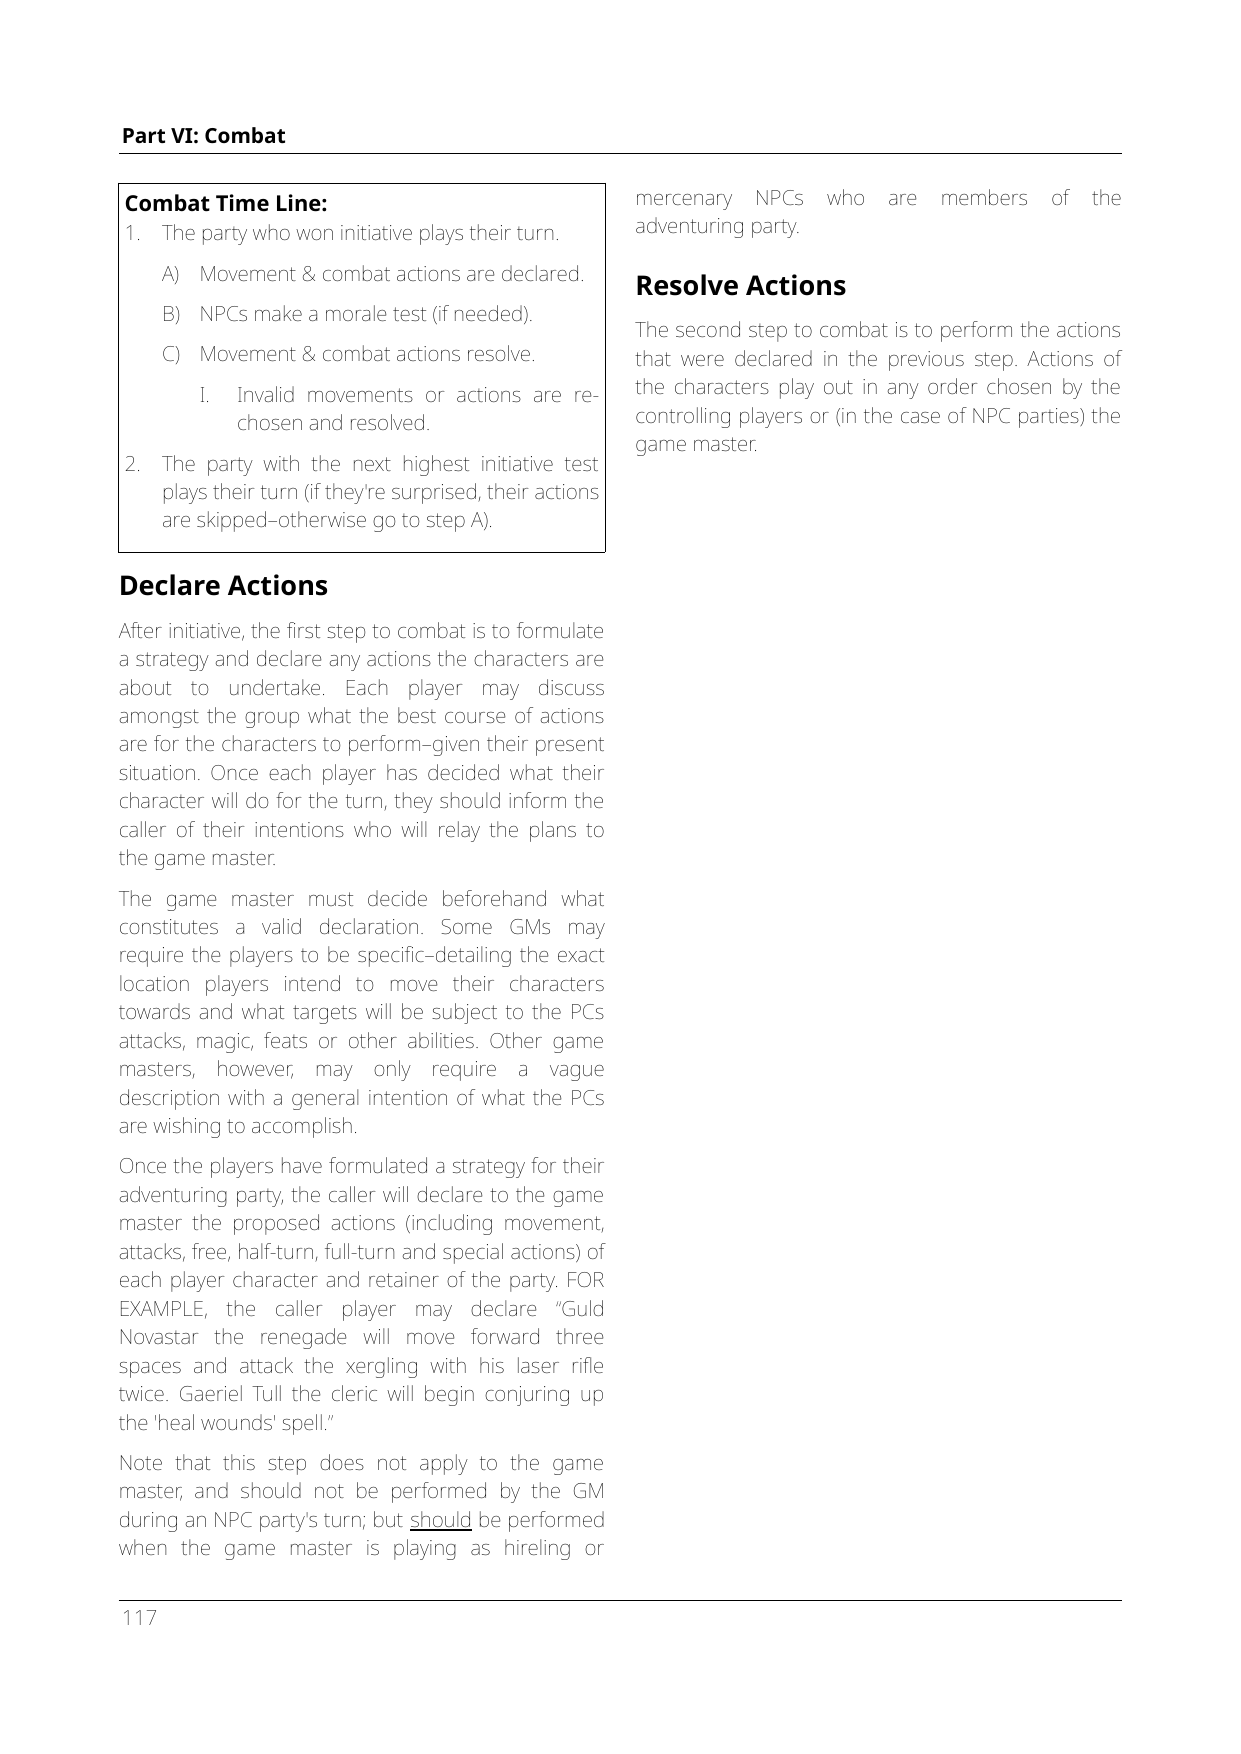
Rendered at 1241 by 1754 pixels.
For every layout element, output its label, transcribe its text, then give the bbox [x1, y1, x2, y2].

text After initiative, the first step to combat is to formulate a strategy and declare any actions the characters are about to undertake. Each player may discuss amongst the group what the best course of actions are for the characters to perform–given their present situation. Once each player has decided what their character will do for the turn, they should inform the caller of their intentions who will relay the plans to the game master. [118, 616, 605, 872]
text Once the players have formulated a strategy for their adventuring party, the caller will declare to the game master the proposed actions (including movement, attacks, free, half-turn, full-turn and special actions) of each player character and retainer of the party. FOR EXAMPLE, the caller player may declare “Guld Novastar the renegade will move forward three spaces and attack the xergling with his laser rifle twice. Gaeriel Tull the cleric will begin conjuring up the 'heal wounds' spell.” [118, 1152, 605, 1436]
text Note that this step does not apply to the game master, and should not be performed by the GM during an NPC party's turn; but should be performed when the game master is playing as hireling or [118, 1448, 605, 1562]
text mercenary NPCs who are members of the adventuring party. [635, 183, 1122, 239]
table_header Combat Time Line: The party who won initiative plays their turn. Movement & combat actions are declared. NPCs make a morale test (if needed). Movement & combat actions resolve. Invalid movements or actions are re-chosen and resolved. The party with the next highest initiative test plays their turn (if they're surprised, their actions are skipped–otherwise go to step A). [119, 184, 605, 552]
text The game master must decide beforehand what constitutes a valid declaration. Some GMs may require the players to be specific–detailing the exact location players intend to move their characters towards and what targets will be subject to the PCs attacks, magic, feats or other abilities. Other game masters, however, may only require a vague description with a general intention of what the PCs are wishing to accomplish. [118, 884, 605, 1140]
subtitle Resolve Actions [635, 266, 1122, 303]
text The second step to combat is to perform the actions that were declared in the previous step. Actions of the characters play out in any order chosen by the controlling players or (in the case of NPC parties) the game master. [635, 315, 1122, 458]
subtitle Declare Actions [118, 566, 605, 603]
